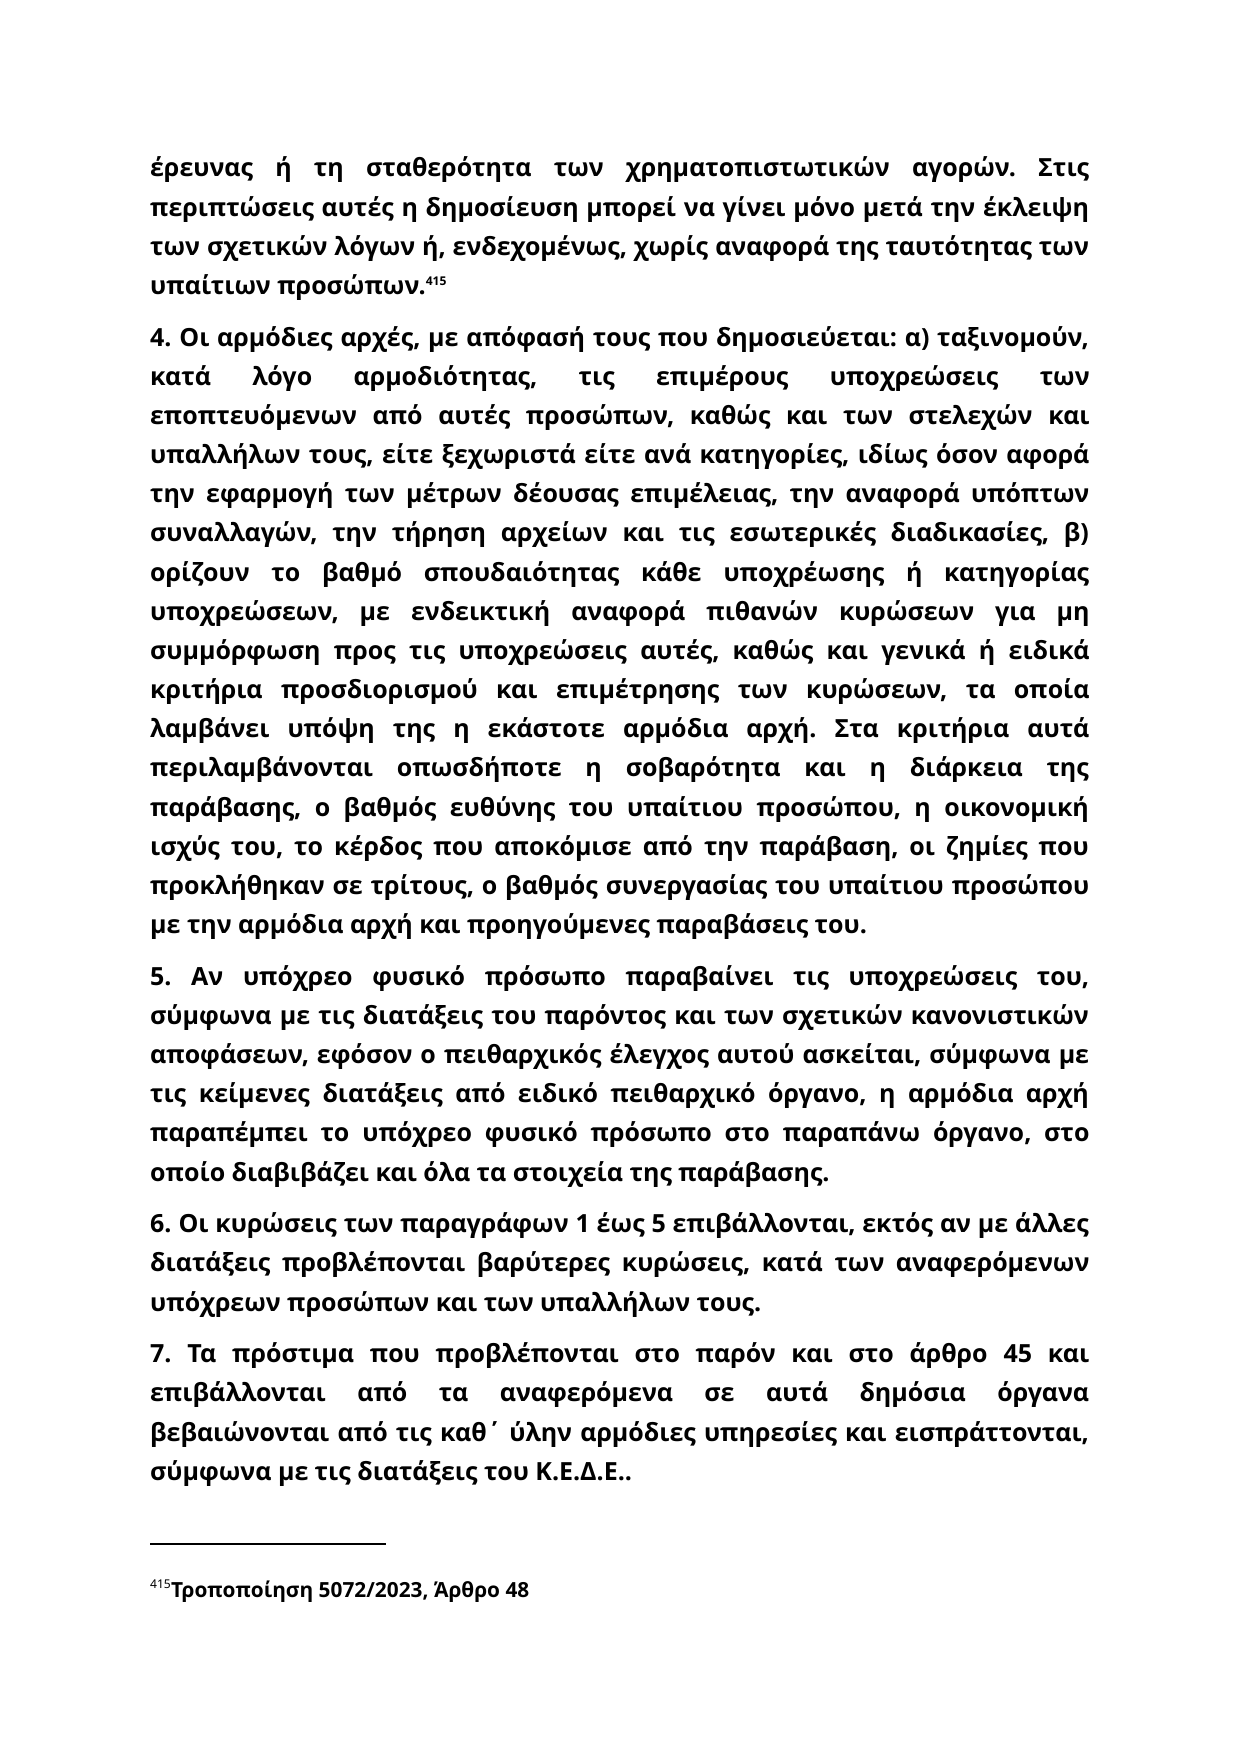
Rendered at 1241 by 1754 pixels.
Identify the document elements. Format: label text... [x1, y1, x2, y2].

text 5. Αν υπόχρεο φυσικό πρόσωπο παραβαίνει τις υποχρεώσεις του, σύμφωνα με τις διατάξεις του παρόντος και των σχετικών κανονιστικών αποφάσεων, εφόσον ο πειθαρχικός έλεγχος αυτού ασκείται, σύμφωνα με τις κείμενες διατάξεις από ειδικό πειθαρχικό όργανο, η αρμόδια αρχή παραπέμπει το υπόχρεο φυσικό πρόσωπο στο παραπάνω όργανο, στο οποίο διαβιβάζει και όλα τα στοιχεία της παράβασης. [150, 958, 1090, 1188]
text Τροποποίηση 5072/2023, Άρθρο 48 [150, 1576, 1090, 1604]
text 7. Τα πρόστιμα που προβλέπονται στο παρόν και στο άρθρο 45 και επιβάλλονται από τα αναφερόμενα σε αυτά δημόσια όργανα βεβαιώνονται από τις καθ΄ ύλην αρμόδιες υπηρεσίες και εισπράττονται, σύμφωνα με τις διατάξεις του Κ.Ε.Δ.Ε.. [150, 1336, 1090, 1487]
text έρευνας ή τη σταθερότητα των χρηματοπιστωτικών αγορών. Στις περιπτώσεις αυτές η δημοσίευση μπορεί να γίνει μόνο μετά την έκλειψη των σχετικών λόγων ή, ενδεχομένως, χωρίς αναφορά της ταυτότητας των υπαίτιων προσώπων. [150, 150, 1090, 302]
text 4. Οι αρμόδιες αρχές, με απόφασή τους που δημοσιεύεται: α) ταξινομούν, κατά λόγο αρμοδιότητας, τις επιμέρους υποχρεώσεις των εποπτευόμενων από αυτές προσώπων, καθώς και των στελεχών και υπαλλήλων τους, είτε ξεχωριστά είτε ανά κατηγορίες, ιδίως όσον αφορά την εφαρμογή των μέτρων δέουσας επιμέλειας, την αναφορά υπόπτων συναλλαγών, την τήρηση αρχείων και τις εσωτερικές διαδικασίες, β) ορίζουν το βαθμό σπουδαιότητας κάθε υποχρέωσης ή κατηγορίας υποχρεώσεων, με ενδεικτική αναφορά πιθανών κυρώσεων για μη συμμόρφωση προς τις υποχρεώσεις αυτές, καθώς και γενικά ή ειδικά κριτήρια προσδιορισμού και επιμέτρησης των κυρώσεων, τα οποία λαμβάνει υπόψη της η εκάστοτε αρμόδια αρχή. Στα κριτήρια αυτά περιλαμβάνονται οπωσδήποτε η σοβαρότητα και η διάρκεια της παράβασης, ο βαθμός ευθύνης του υπαίτιου προσώπου, η οικονομική ισχύς του, το κέρδος που αποκόμισε από την παράβαση, οι ζημίες που προκλήθηκαν σε τρίτους, ο βαθμός συνεργασίας του υπαίτιου προσώπου με την αρμόδια αρχή και προηγούμενες παραβάσεις του. [150, 319, 1090, 941]
text 6. Οι κυρώσεις των παραγράφων 1 έως 5 επιβάλλονται, εκτός αν με άλλες διατάξεις προβλέπονται βαρύτερες κυρώσεις, κατά των αναφερόμενων υπόχρεων προσώπων και των υπαλλήλων τους. [150, 1206, 1090, 1318]
